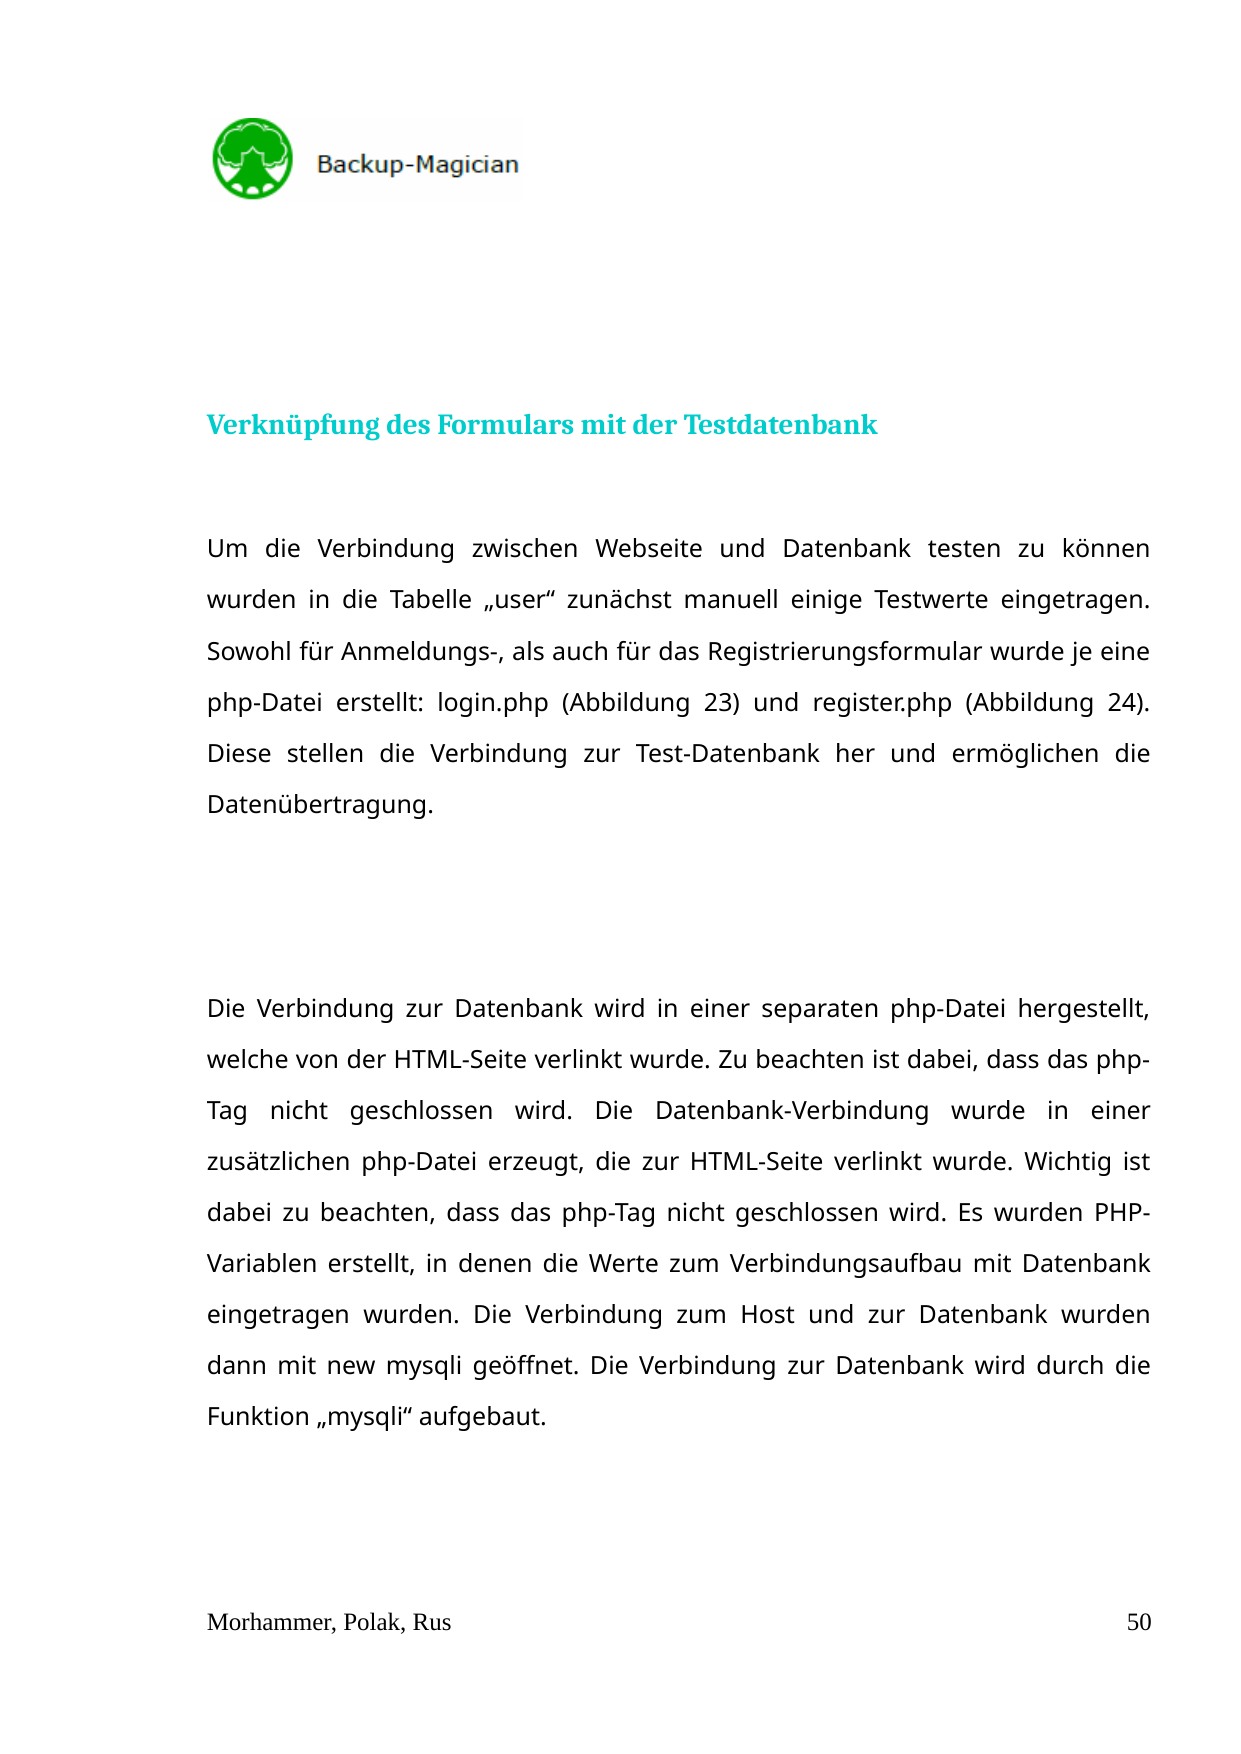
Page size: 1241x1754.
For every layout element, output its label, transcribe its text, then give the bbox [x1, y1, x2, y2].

text Die Verbindung zur Datenbank wird in einer separaten php-Datei hergestellt, welche von der HTML-Seite verlinkt wurde. Zu beachten ist dabei, dass das php-Tag nicht geschlossen wird. Die Datenbank-Verbindung wurde in einer zusätzlichen php-Datei erzeugt, die zur HTML-Seite verlinkt wurde. Wichtig ist dabei zu beachten, dass das php-Tag nicht geschlossen wird. Es wurden PHP-Variablen erstellt, in denen die Werte zum Verbindungsaufbau mit Datenbank eingetragen wurden. Die Verbindung zum Host und zur Datenbank wurden dann mit new mysqli geöffnet. Die Verbindung zur Datenbank wird durch die Funktion „mysqli“ aufgebaut. [207, 991, 1152, 1433]
subtitle Verknüpfung des Formulars mit der Testdatenbank [207, 408, 1152, 442]
picture [210, 118, 523, 201]
text Um die Verbindung zwischen Webseite und Datenbank testen zu können wurden in die Tabelle „user“ zunächst manuell einige Testwerte eingetragen. Sowohl für Anmeldungs-, als auch für das Registrierungsformular wurde je eine php-Datei erstellt: login.php (Abbildung 23) und register.php (Abbildung 24). Diese stellen die Verbindung zur Test-Datenbank her und ermöglichen die Datenübertragung. [207, 531, 1152, 820]
